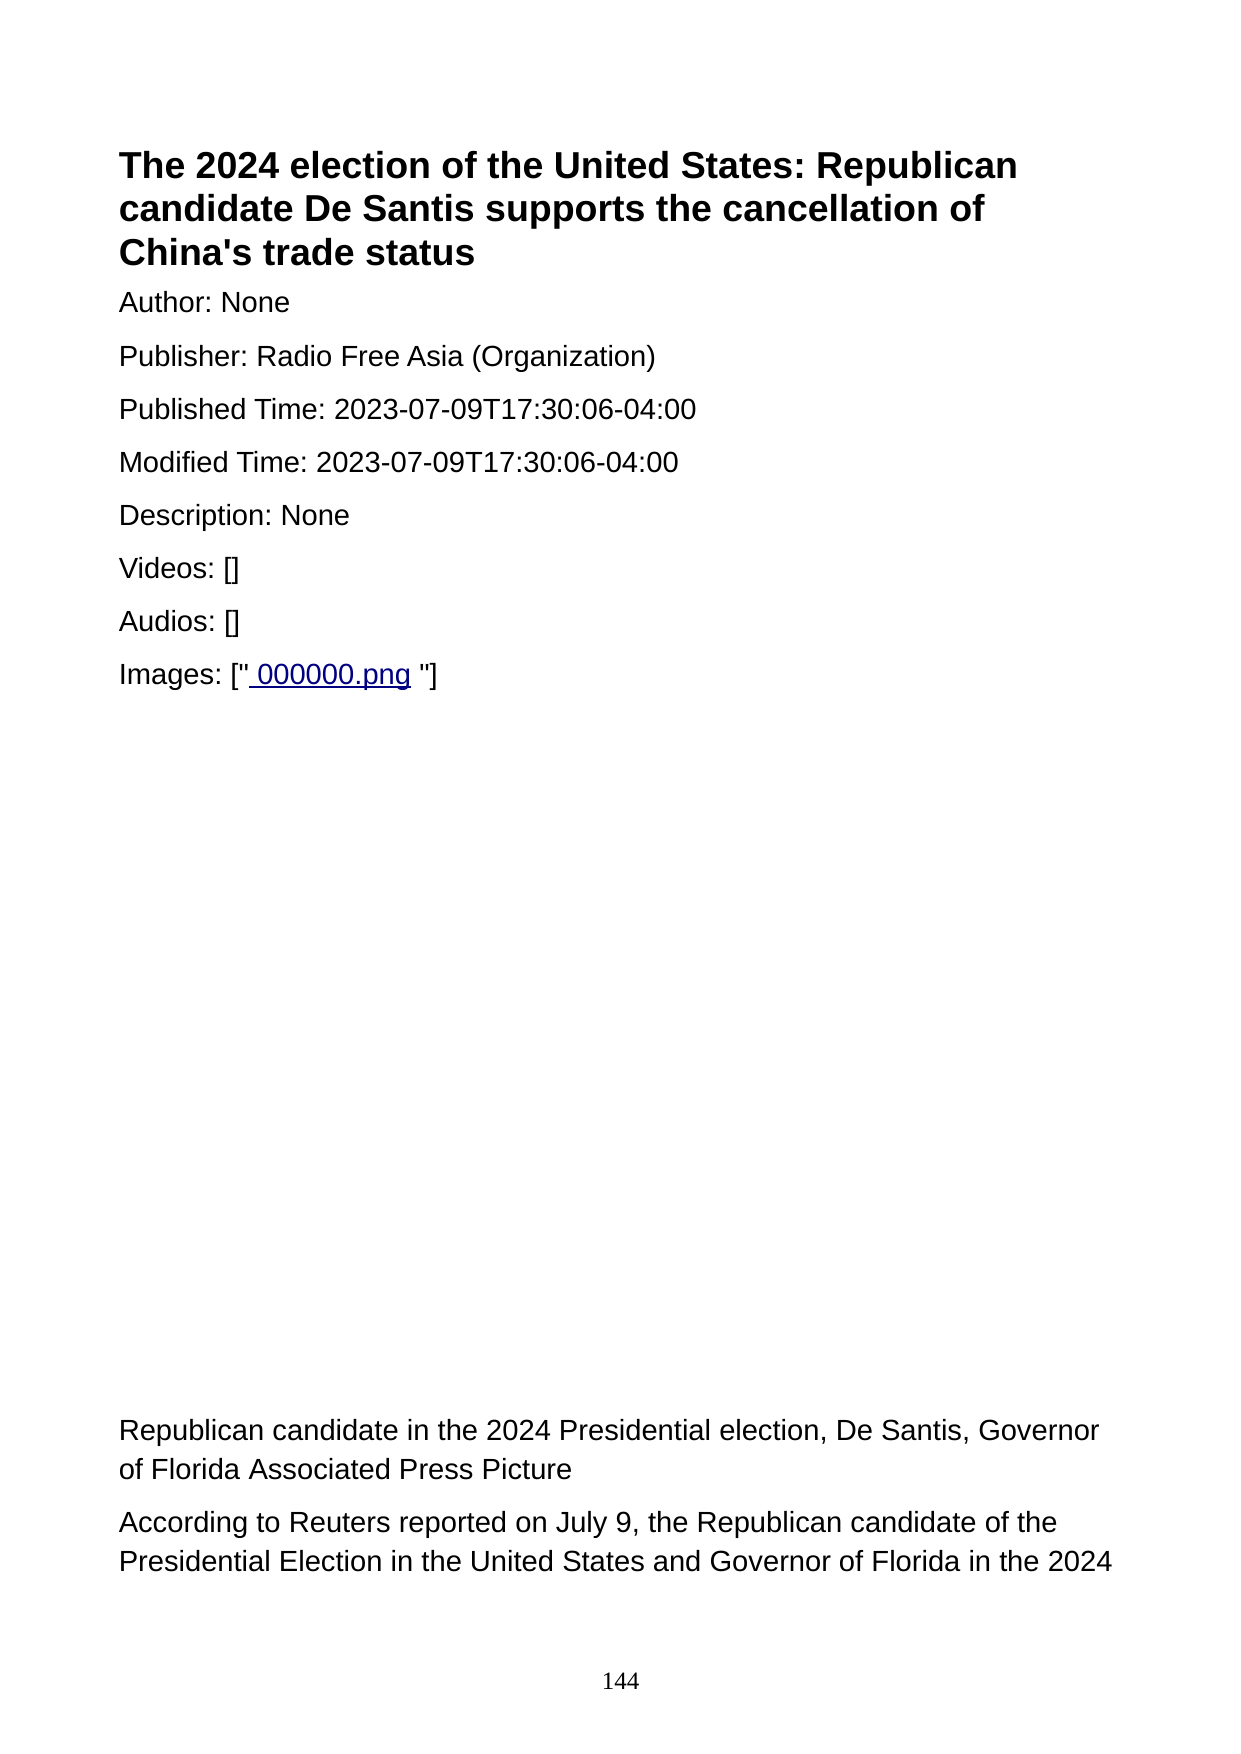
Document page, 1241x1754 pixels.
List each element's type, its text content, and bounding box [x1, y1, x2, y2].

text Author: None [118, 285, 1122, 319]
text Modified Time: 2023-07-09T17:30:06-04:00 [118, 445, 1122, 478]
text Publisher: Radio Free Asia (Organization) [118, 338, 1122, 372]
text According to Reuters reported on July 9, the Republican candidate of the Presidential Election in the United States and Governor of Florida in the 2024 [118, 1505, 1122, 1577]
text Images: [" 000000.png "] [118, 657, 1122, 691]
text Audios: [] [118, 604, 1122, 638]
text Published Time: 2023-07-09T17:30:06-04:00 [118, 392, 1122, 425]
subtitle The 2024 election of the United States: Republican candidate De Santis supports the cancellation of China's trade status [118, 143, 1122, 273]
text Videos: [] [118, 551, 1122, 584]
text Republican candidate in the 2024 Presidential election, De Santis, Governor of Florida Associated Press Picture [118, 710, 1122, 1486]
text Description: None [118, 498, 1122, 531]
